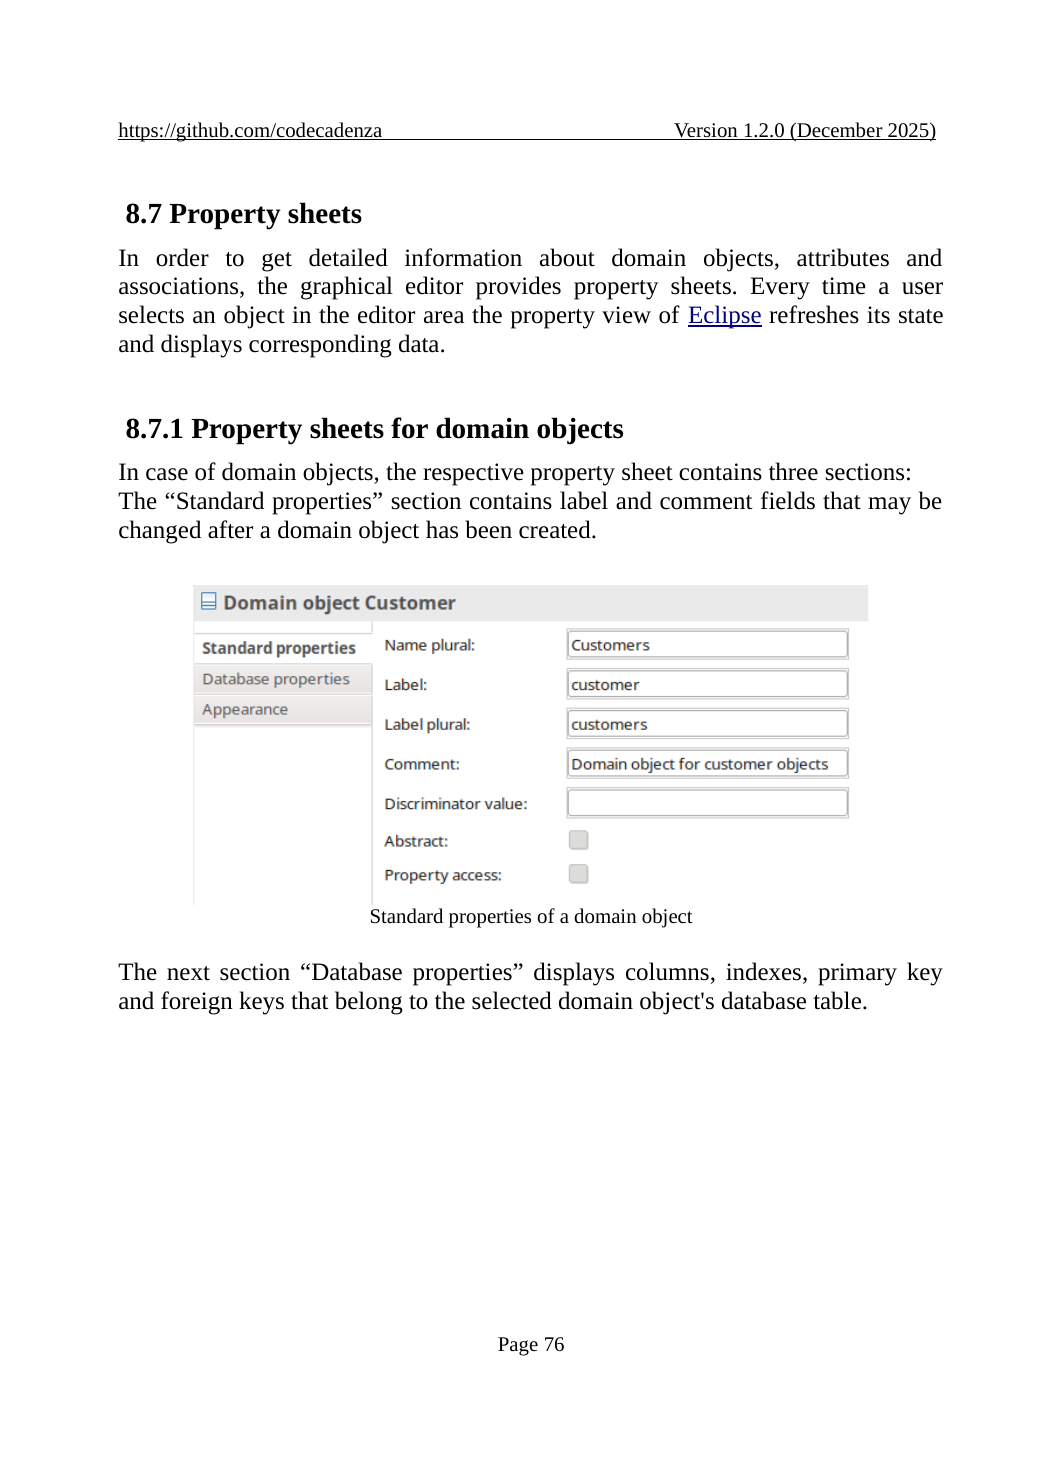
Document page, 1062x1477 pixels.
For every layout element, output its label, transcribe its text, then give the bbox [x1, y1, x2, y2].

picture [193, 585, 869, 905]
subtitle Property sheets for domain objects [118, 411, 944, 445]
text In case of domain objects, the respective property sheet contains three sections: [118, 457, 944, 486]
text The “Standard properties” section contains label and comment fields that may be changed after a domain object has been created. [118, 486, 944, 544]
text In order to get detailed information about domain objects, attributes and associations, the graphical editor provides property sheets. Every time a user selects an object in the editor area the property view of Eclipse refreshes its state and displays corresponding data. [118, 243, 944, 358]
subtitle Property sheets [118, 197, 944, 230]
text Standard properties of a domain object [193, 905, 868, 928]
text The next section “Database properties” displays columns, indexes, primary key and foreign keys that belong to the selected domain object's database table. [118, 957, 944, 1015]
